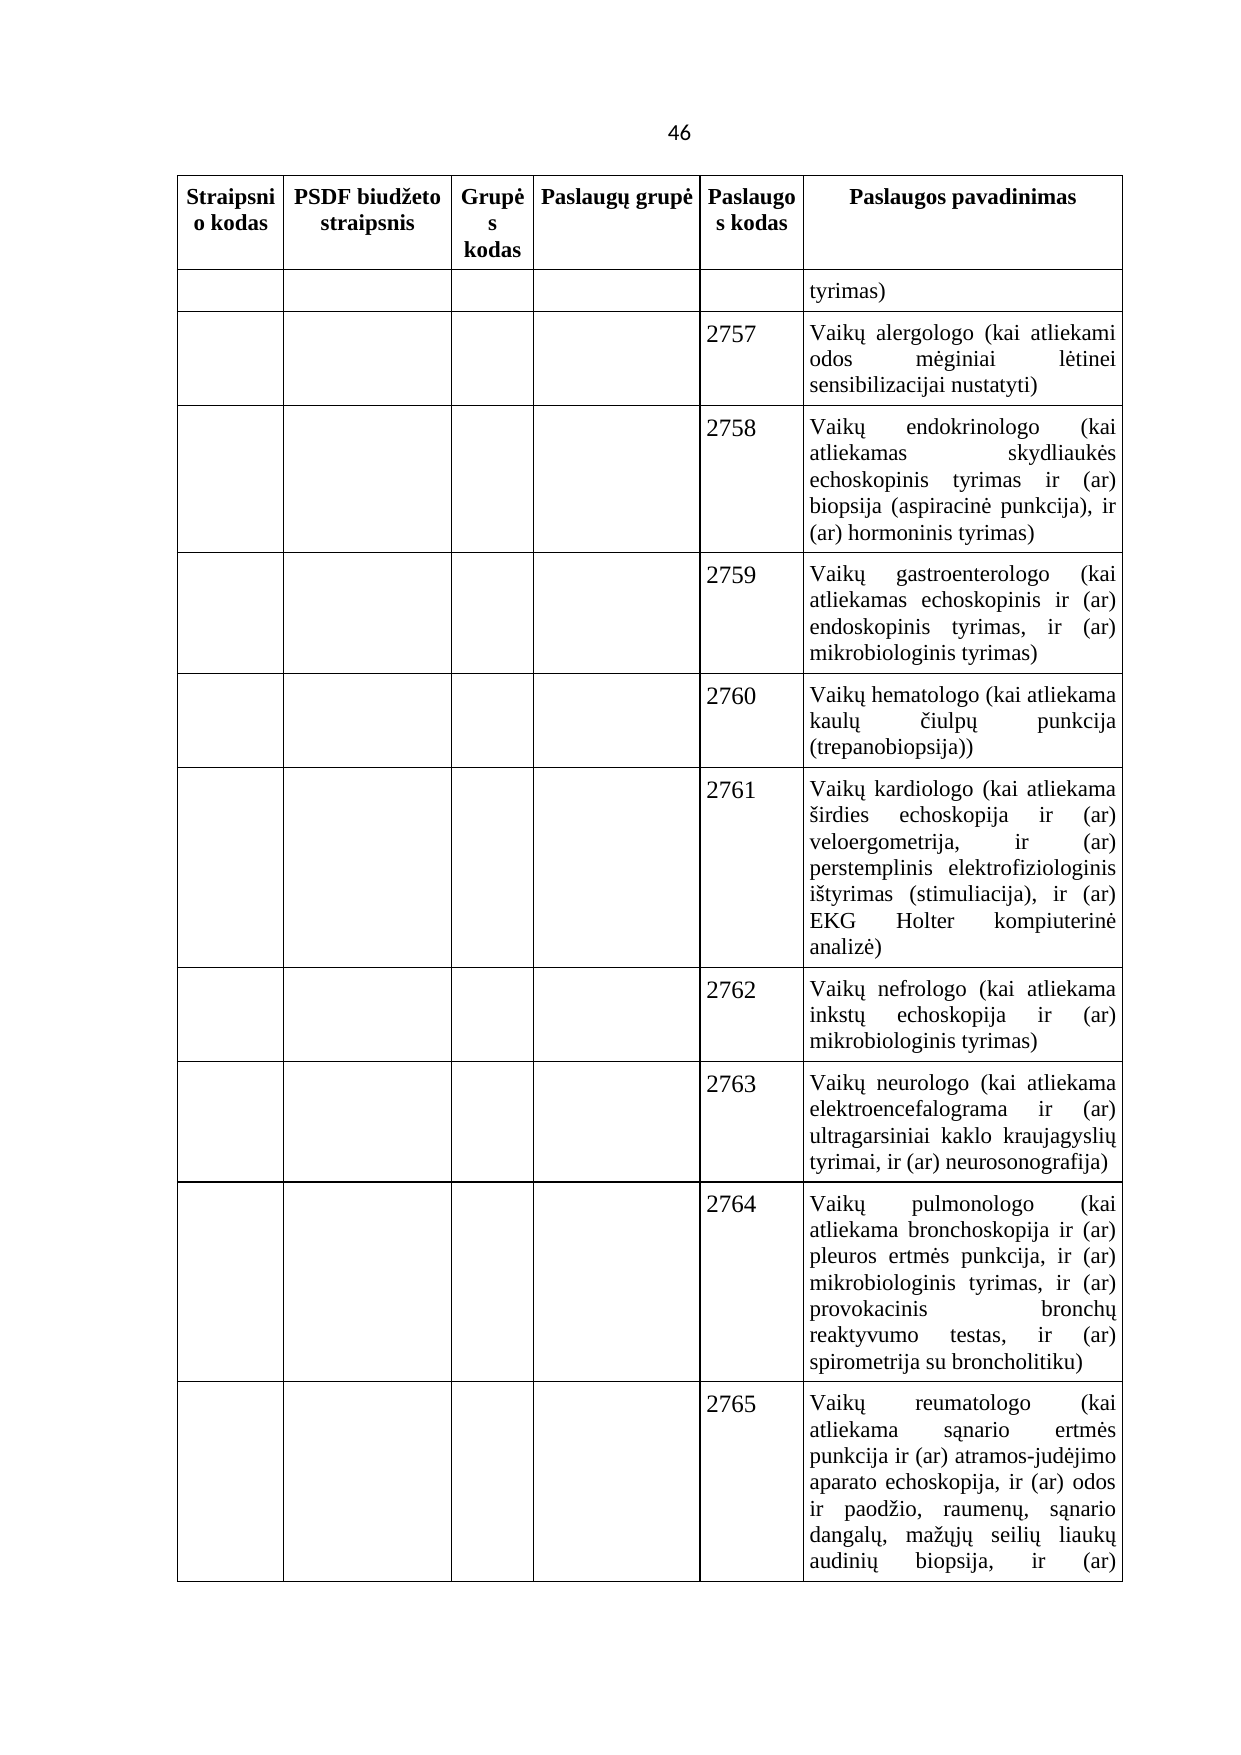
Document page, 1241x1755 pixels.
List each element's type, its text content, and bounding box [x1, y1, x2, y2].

table_cell [284, 768, 451, 967]
table_cell [534, 674, 699, 767]
table_cell 2765 [701, 1382, 803, 1581]
table_cell Vaikų reumatologo (kai atliekama sąnario ertmės punkcija ir (ar) atramos-judėjimo aparato echoskopija, ir (ar) odos ir paodžio, raumenų, sąnario dangalų, mažųjų seilių liaukų audinių biopsija, ir (ar) [804, 1382, 1122, 1581]
table_header PSDF biudžeto straipsnis [284, 176, 451, 269]
table_cell 2759 [701, 553, 803, 673]
table_cell [534, 768, 699, 967]
table_cell Vaikų neurologo (kai atliekama elektroencefalograma ir (ar) ultragarsiniai kaklo kraujagyslių tyrimai, ir (ar) neurosonografija) [804, 1062, 1122, 1181]
table_cell [534, 1382, 699, 1581]
table_cell [534, 553, 699, 673]
table_cell [178, 270, 283, 311]
table_cell [534, 270, 699, 311]
table_header Paslaugos kodas [701, 176, 803, 269]
table_cell [178, 968, 283, 1061]
table_cell [534, 406, 699, 552]
table_cell [452, 270, 533, 311]
table_cell [452, 968, 533, 1061]
table_cell 2762 [701, 968, 803, 1061]
table_cell [284, 553, 451, 673]
table_cell [452, 674, 533, 767]
table_cell [701, 270, 803, 311]
table_cell 2760 [701, 674, 803, 767]
table_header Paslaugų grupė [534, 176, 699, 269]
table_cell [452, 1062, 533, 1181]
table_cell Vaikų kardiologo (kai atliekama širdies echoskopija ir (ar) veloergometrija, ir (ar) perstemplinis elektrofiziologinis ištyrimas (stimuliacija), ir (ar) EKG Holter kompiuterinė analizė) [804, 768, 1122, 967]
table_cell [452, 1382, 533, 1581]
table_cell Vaikų gastroenterologo (kai atliekamas echoskopinis ir (ar) endoskopinis tyrimas, ir (ar) mikrobiologinis tyrimas) [804, 553, 1122, 673]
table_cell Vaikų alergologo (kai atliekami odos mėginiai lėtinei sensibilizacijai nustatyti) [804, 312, 1122, 405]
table_cell [534, 1062, 699, 1181]
table_cell [284, 968, 451, 1061]
table_cell [284, 1183, 451, 1381]
table_cell Vaikų nefrologo (kai atliekama inkstų echoskopija ir (ar) mikrobiologinis tyrimas) [804, 968, 1122, 1061]
table_cell Vaikų hematologo (kai atliekama kaulų čiulpų punkcija (trepanobiopsija)) [804, 674, 1122, 767]
table_cell 2761 [701, 768, 803, 967]
table_cell [178, 768, 283, 967]
table_cell [178, 406, 283, 552]
table_cell [452, 768, 533, 967]
table_header Paslaugos pavadinimas [804, 176, 1122, 269]
table_cell tyrimas) [804, 270, 1122, 311]
table_cell [452, 406, 533, 552]
table_cell [284, 312, 451, 405]
table_cell [534, 312, 699, 405]
table_cell [178, 553, 283, 673]
table_cell [178, 1382, 283, 1581]
table_cell Vaikų pulmonologo (kai atliekama bronchoskopija ir (ar) pleuros ertmės punkcija, ir (ar) mikrobiologinis tyrimas, ir (ar) provokacinis bronchų reaktyvumo testas, ir (ar) spirometrija su broncholitiku) [804, 1183, 1122, 1381]
table_cell [178, 1183, 283, 1381]
table_cell [284, 1062, 451, 1181]
table_cell [178, 674, 283, 767]
table_cell [178, 312, 283, 405]
table_header Grupės kodas [452, 176, 533, 269]
table_cell 2764 [701, 1183, 803, 1381]
table_cell [452, 312, 533, 405]
table_cell [452, 1183, 533, 1381]
table_cell 2763 [701, 1062, 803, 1181]
table_cell [284, 674, 451, 767]
table_cell [284, 270, 451, 311]
table_cell [284, 406, 451, 552]
table_header Straipsnio kodas [178, 176, 283, 269]
table_cell Vaikų endokrinologo (kai atliekamas skydliaukės echoskopinis tyrimas ir (ar) biopsija (aspiracinė punkcija), ir (ar) hormoninis tyrimas) [804, 406, 1122, 552]
table_cell [284, 1382, 451, 1581]
table_cell 2757 [701, 312, 803, 405]
table_cell [452, 553, 533, 673]
table_cell [534, 1183, 699, 1381]
table_cell [534, 968, 699, 1061]
table_cell [178, 1062, 283, 1181]
table_cell 2758 [701, 406, 803, 552]
